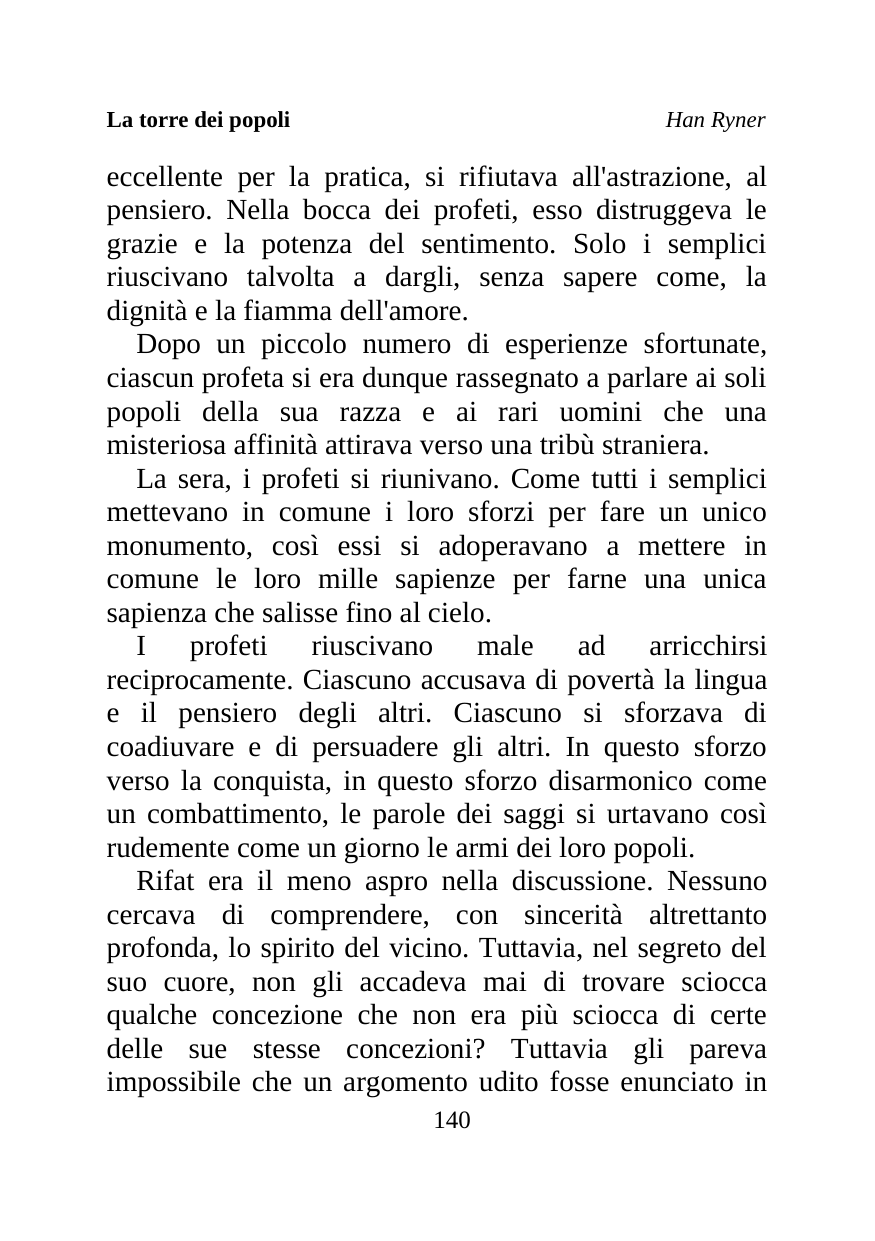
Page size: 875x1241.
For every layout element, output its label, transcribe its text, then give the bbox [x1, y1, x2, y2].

text Dopo un piccolo numero di esperienze sfortunate, ciascun profeta si era dunque rassegnato a parlare ai soli popoli della sua razza e ai rari uomini che una misteriosa affinità attirava verso una tribù straniera. [106, 327, 768, 461]
text La sera, i profeti si riunivano. Come tutti i semplici mettevano in comune i loro sforzi per fare un unico monumento, così essi si adoperavano a mettere in comune le loro mille sapienze per farne una unica sapienza che salisse fino al cielo. [106, 461, 768, 628]
text eccellente per la pratica, si rifiutava all'astrazione, al pensiero. Nella bocca dei profeti, esso distruggeva le grazie e la potenza del sentimento. Solo i semplici riuscivano talvolta a dargli, senza sapere come, la dignità e la fiamma dell'amore. [106, 159, 768, 327]
text Rifat era il meno aspro nella discussione. Nessuno cercava di comprendere, con sincerità altrettanto profonda, lo spirito del vicino. Tuttavia, nel segreto del suo cuore, non gli accadeva mai di trovare sciocca qualche concezione che non era più sciocca di certe delle sue stesse concezioni? Tuttavia gli pareva impossibile che un argomento udito fosse enunciato in [106, 863, 768, 1098]
text I profeti riuscivano male ad arricchirsi reciprocamente. Ciascuno accusava di povertà la lingua e il pensiero degli altri. Ciascuno si sforzava di coadiuvare e di persuadere gli altri. In questo sforzo verso la conquista, in questo sforzo disarmonico come un combattimento, le parole dei saggi si urtavano così rudemente come un giorno le armi dei loro popoli. [106, 628, 768, 863]
